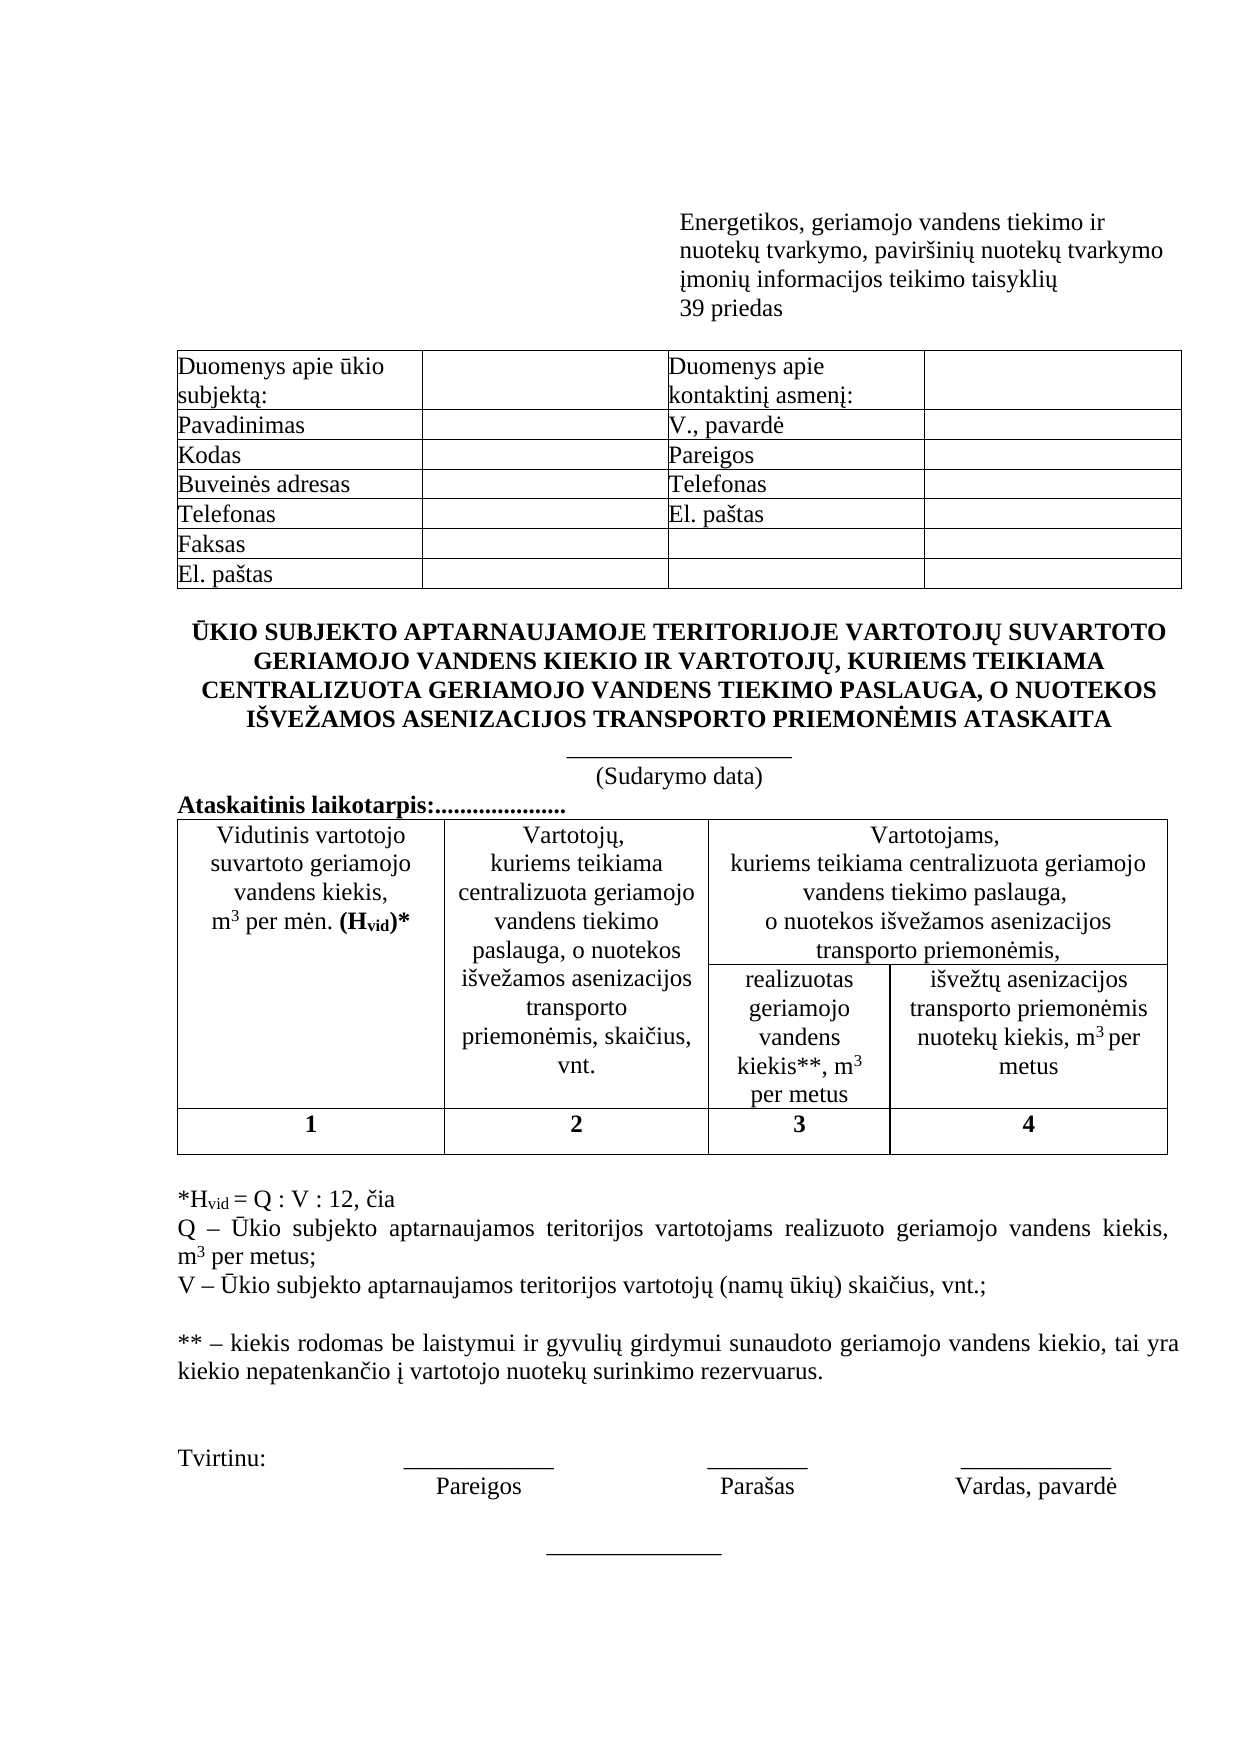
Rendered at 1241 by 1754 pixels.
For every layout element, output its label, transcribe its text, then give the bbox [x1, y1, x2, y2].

table_cell realizuotas geriamojo vandens kiekis**, m3 per metus [709, 965, 889, 1108]
table_cell Pareigos [669, 440, 924, 468]
table_header Vartotojams, kuriems teikiama centralizuota geriamojo vandens tiekimo paslauga, o nuotekos išvežamos asenizacijos transporto priemonėmis, [709, 820, 1167, 963]
table_cell 3 [709, 1109, 889, 1154]
table_cell Pavadinimas [178, 410, 422, 439]
table_cell išvežtų asenizacijos transporto priemonėmis nuotekų kiekis, m3 per metus [891, 965, 1167, 1108]
table_header ________ Parašas [624, 1443, 890, 1500]
text (Sudarymo data) [177, 761, 1181, 790]
table_cell [925, 499, 1181, 528]
table_cell [423, 499, 668, 528]
text Energetikos, geriamojo vandens tiekimo ir [679, 207, 1181, 235]
text Q – Ūkio subjekto aptarnaujamos teritorijos vartotojams realizuoto geriamojo vandens kiekis, m3 per metus; [177, 1213, 1181, 1270]
table_cell Telefonas [178, 499, 422, 528]
table_cell 1 [178, 1109, 444, 1154]
table_cell 4 [891, 1109, 1167, 1154]
table_cell [423, 529, 668, 558]
text įmonių informacijos teikimo taisyklių [679, 264, 1181, 293]
table_header Vartotojų, kuriems teikiama centralizuota geriamojo vandens tiekimo paslauga, o nuotekos išvežamos asenizacijos transporto priemonėmis, skaičius, vnt. [445, 820, 708, 1108]
table_header Vidutinis vartotojo suvartoto geriamojo vandens kiekis, m3 per mėn. (Hvid)* [178, 820, 444, 1108]
text Ataskaitinis laikotarpis:..................... [177, 790, 1181, 819]
table_cell El. paštas [178, 559, 422, 588]
text *Hvid = Q : V : 12, čia [177, 1184, 1181, 1213]
table_cell [925, 529, 1181, 558]
table_header [925, 351, 1181, 409]
table_cell [669, 559, 924, 588]
table_header [423, 351, 668, 409]
table_cell [925, 440, 1181, 468]
table_header Duomenys apie kontaktinį asmenį: [669, 351, 924, 409]
table_cell [925, 410, 1181, 439]
table_cell [423, 440, 668, 468]
text V – Ūkio subjekto aptarnaujamos teritorijos vartotojų (namų ūkių) skaičius, vnt.; [177, 1270, 1181, 1299]
table_cell [423, 410, 668, 439]
table_cell Faksas [178, 529, 422, 558]
table_cell Kodas [178, 440, 422, 468]
table_header Duomenys apie ūkio subjektą: [178, 351, 422, 409]
text ** – kiekis rodomas be laistymui ir gyvulių girdymui sunaudoto geriamojo vandens kiekio, tai yra kiekio nepatenkančio į vartotojo nuotekų surinkimo rezervuarus. [177, 1328, 1181, 1385]
table_cell [669, 529, 924, 558]
table_header ____________ Pareigos [333, 1443, 624, 1500]
text ŪKIO SUBJEKTO APTARNAUJAMOJE TERITORIJOJE VARTOTOJŲ SUVARTOTO GERIAMOJO VANDENS KIEKIO IR VARTOTOJŲ, KURIEMS TEIKIAMA CENTRALIZUOTA GERIAMOJO VANDENS TIEKIMO PASLAUGA, O NUOTEKOS IŠVEŽAMOS ASENIZACIJOS TRANSPORTO PRIEMONĖMIS ATASKAITA [177, 617, 1181, 732]
text __________________ [177, 732, 1181, 761]
table_cell Telefonas [669, 470, 924, 498]
table_cell El. paštas [669, 499, 924, 528]
table_cell [423, 559, 668, 588]
table_header ____________ Vardas, pavardė [890, 1443, 1181, 1500]
table_cell V., pavardė [669, 410, 924, 439]
text ______________ [177, 1529, 1181, 1558]
table_cell [423, 470, 668, 498]
text 39 priedas [679, 293, 1181, 322]
table_cell [925, 559, 1181, 588]
table_cell Buveinės adresas [178, 470, 422, 498]
text nuotekų tvarkymo, paviršinių nuotekų tvarkymo [679, 235, 1181, 264]
table_header Tvirtinu: [177, 1443, 333, 1500]
table_cell [925, 470, 1181, 498]
table_cell 2 [445, 1109, 708, 1154]
